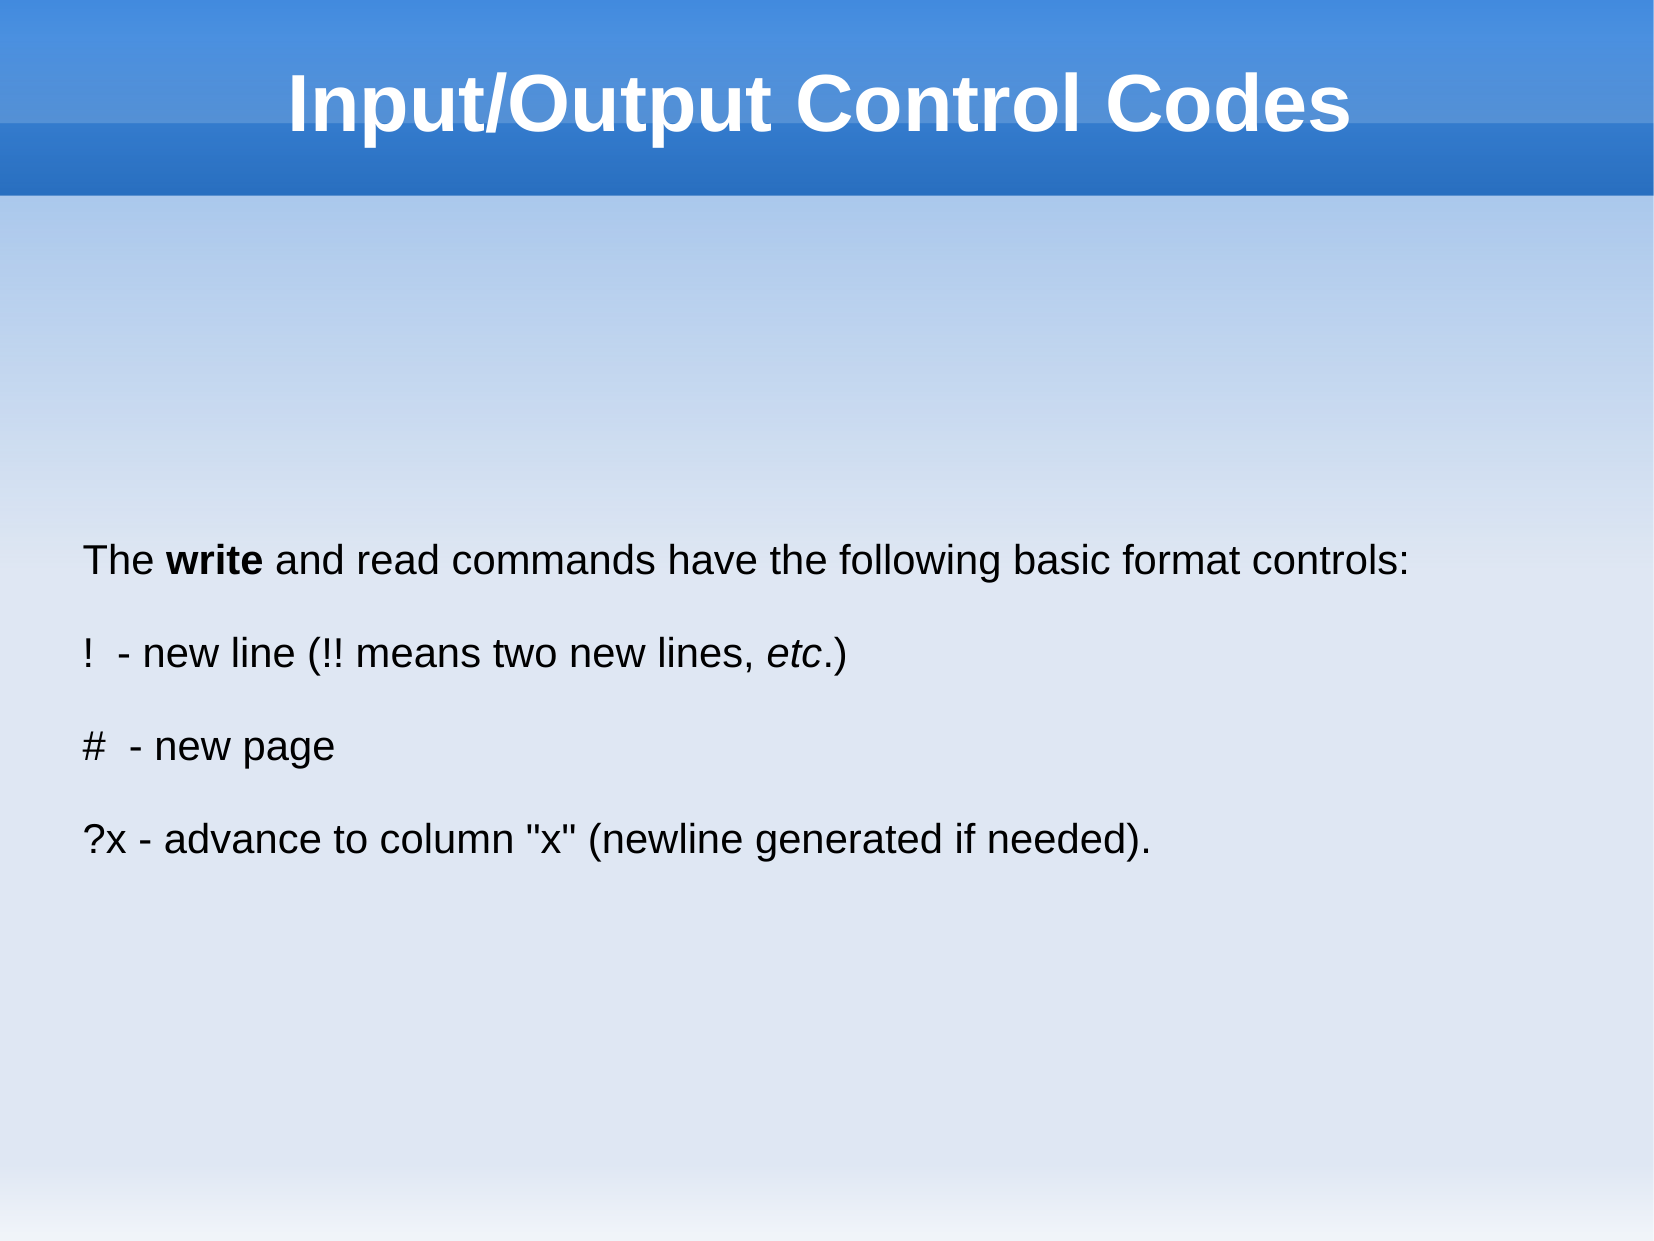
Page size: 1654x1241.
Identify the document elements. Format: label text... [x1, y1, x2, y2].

picture [0, 0, 1654, 1241]
title Input/Output Control Codes [76, 0, 1565, 208]
subtitle The write and read commands have the following basic format controls: ! - new line (!! means two new lines, etc.) # - new page ?x - advance to column "x" (newline generated if needed). [82, 290, 1571, 1109]
